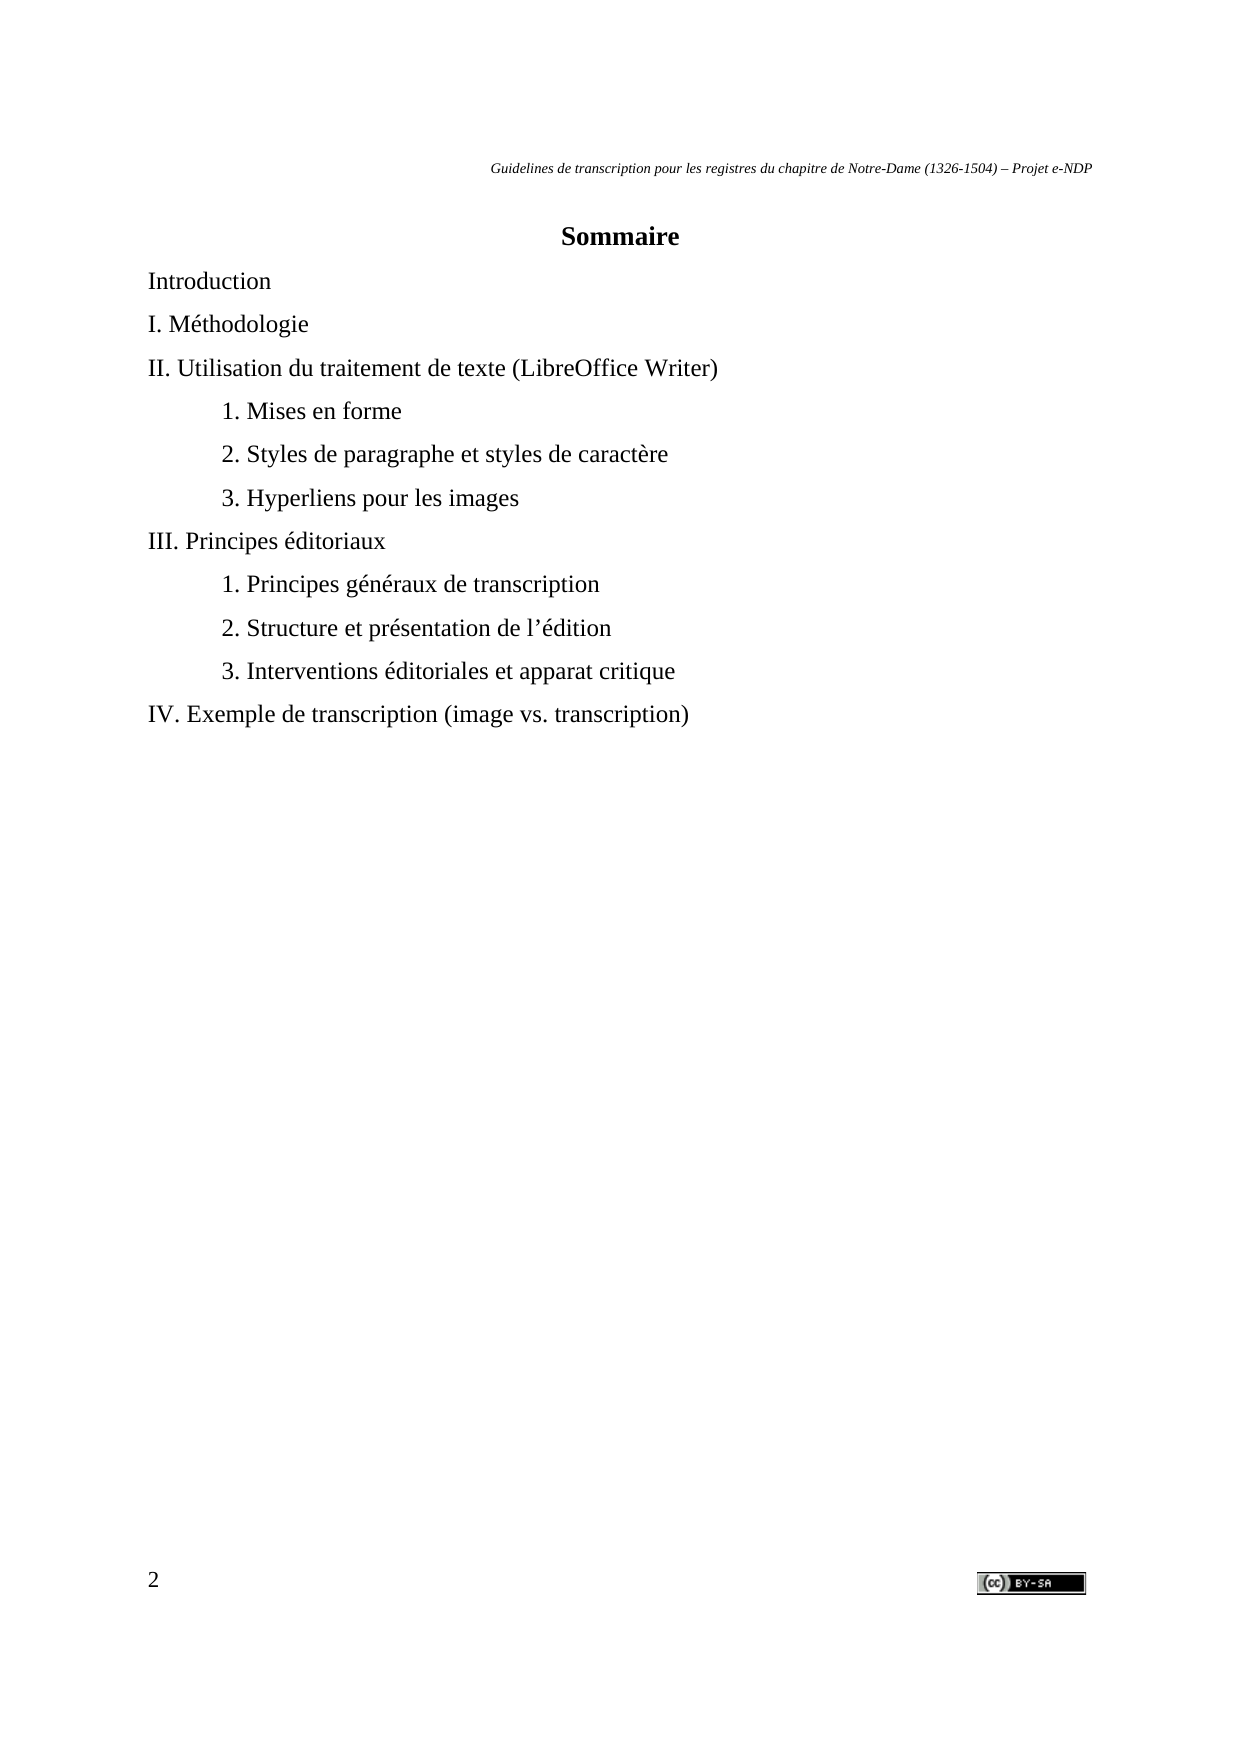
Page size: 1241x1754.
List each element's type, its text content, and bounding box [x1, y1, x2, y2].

text III. Principes éditoriaux [148, 526, 1093, 555]
text 1. Mises en forme [148, 396, 1093, 425]
text II. Utilisation du traitement de texte (LibreOffice Writer) [148, 353, 1093, 381]
text 2. Styles de paragraphe et styles de caractère [148, 439, 1093, 468]
text 3. Interventions éditoriales et apparat critique [148, 656, 1093, 685]
text IV. Exemple de transcription (image vs. transcription) [148, 699, 1093, 728]
text 2. Structure et présentation de l’édition [148, 613, 1093, 641]
text Sommaire [148, 220, 1093, 251]
text I. Méthodologie [148, 309, 1093, 338]
picture [977, 1572, 1087, 1595]
text Introduction [148, 266, 1093, 295]
text 3. Hyperliens pour les images [148, 483, 1093, 511]
text 1. Principes généraux de transcription [148, 569, 1093, 598]
